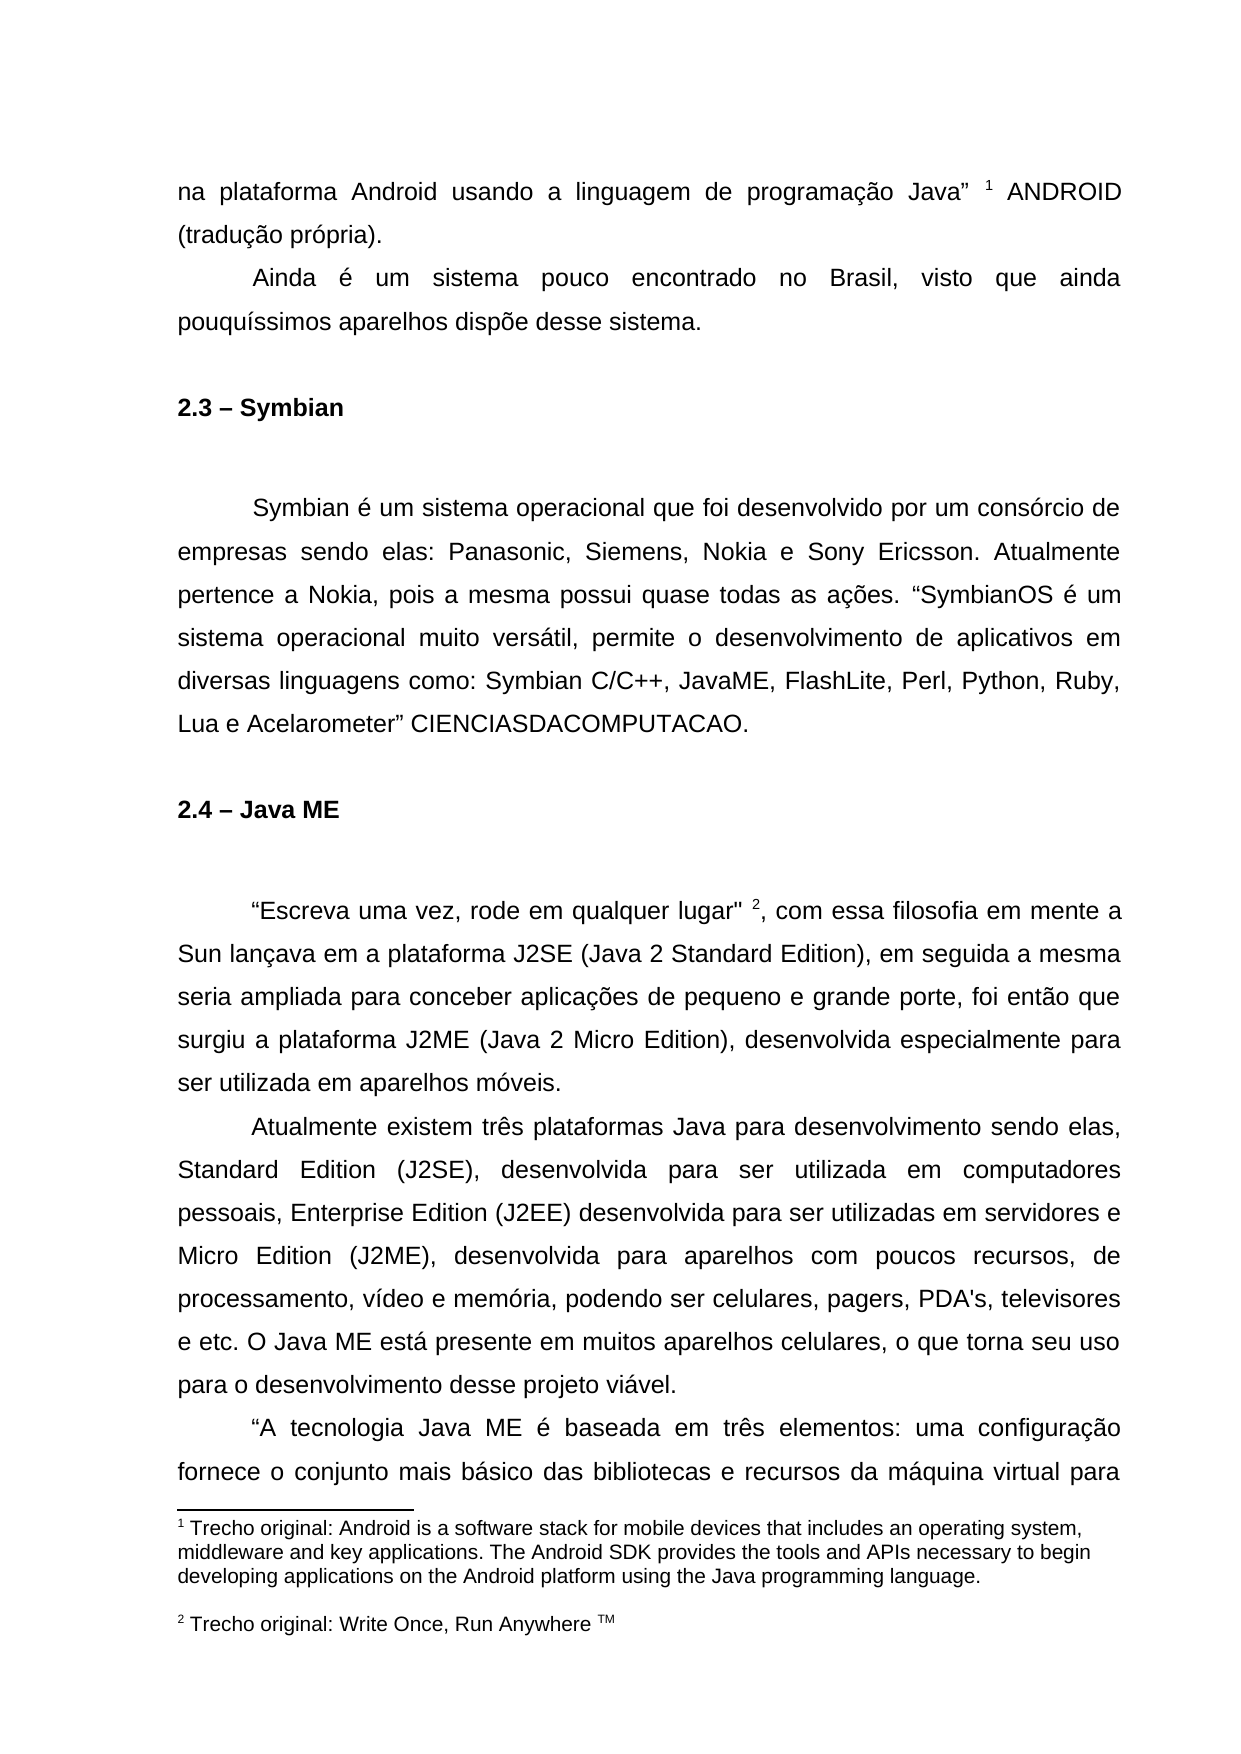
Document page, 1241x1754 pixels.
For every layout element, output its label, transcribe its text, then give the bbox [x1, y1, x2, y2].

subtitle 2.3 – Symbian [177, 393, 1122, 422]
text Trecho original: Write Once, Run Anywhere TM [177, 1612, 1122, 1636]
text Ainda é um sistema pouco encontrado no Brasil, visto que ainda pouquíssimos aparelhos dispõe desse sistema. [177, 263, 1122, 335]
text na plataforma Android usando a linguagem de programação Java” ANDROID (tradução própria). [177, 177, 1122, 249]
text “A tecnologia Java ME é baseada em três elementos: uma configuração fornece o conjunto mais básico das bibliotecas e recursos da máquina virtual para [177, 1413, 1122, 1485]
text Trecho original: Android is a software stack for mobile devices that includes an operating system, middleware and key applications. The Android SDK provides the tools and APIs necessary to begin developing applications on the Android platform using the Java programming language. [177, 1516, 1122, 1588]
text Symbian é um sistema operacional que foi desenvolvido por um consórcio de empresas sendo elas: Panasonic, Siemens, Nokia e Sony Ericsson. Atualmente pertence a Nokia, pois a mesma possui quase todas as ações. “SymbianOS é um sistema operacional muito versátil, permite o desenvolvimento de aplicativos em diversas linguagens como: Symbian C/C++, JavaME, FlashLite, Perl, Python, Ruby, Lua e Acelarometer” CIENCIASDACOMPUTACAO. [177, 493, 1122, 738]
subtitle 2.4 – Java ME [177, 795, 1122, 824]
text Atualmente existem três plataformas Java para desenvolvimento sendo elas, Standard Edition (J2SE), desenvolvida para ser utilizada em computadores pessoais, Enterprise Edition (J2EE) desenvolvida para ser utilizadas em servidores e Micro Edition (J2ME), desenvolvida para aparelhos com poucos recursos, de processamento, vídeo e memória, podendo ser celulares, pagers, PDA's, televisores e etc. O Java ME está presente em muitos aparelhos celulares, o que torna seu uso para o desenvolvimento desse projeto viável. [177, 1112, 1122, 1399]
text “Escreva uma vez, rode em qualquer lugar" , com essa filosofia em mente a Sun lançava em a plataforma J2SE (Java 2 Standard Edition), em seguida a mesma seria ampliada para conceber aplicações de pequeno e grande porte, foi então que surgiu a plataforma J2ME (Java 2 Micro Edition), desenvolvida especialmente para ser utilizada em aparelhos móveis. [177, 896, 1122, 1097]
